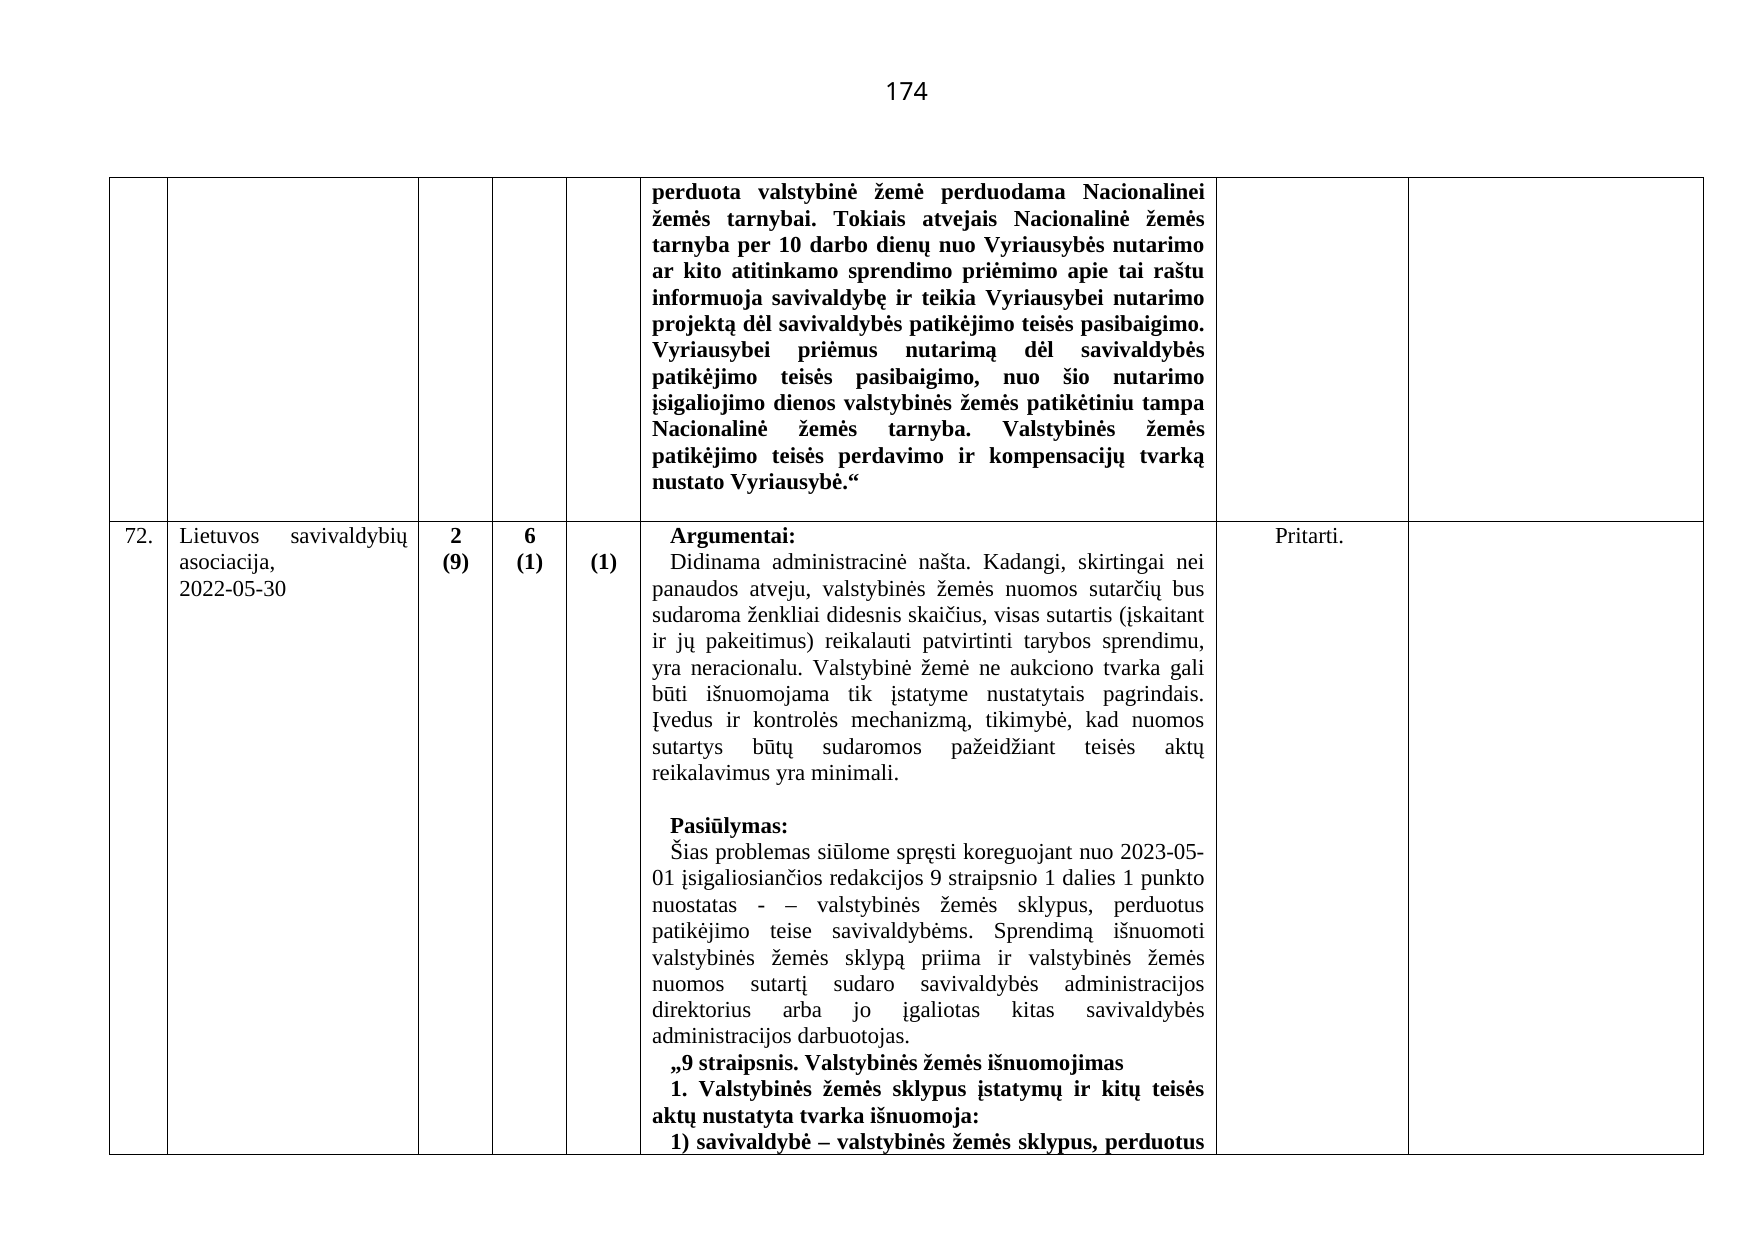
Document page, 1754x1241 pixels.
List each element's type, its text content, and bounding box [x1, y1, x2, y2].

table_cell [168, 178, 418, 521]
table_cell [1409, 178, 1703, 521]
table_cell [567, 178, 640, 521]
table_cell 6 (1) [493, 522, 566, 1154]
table_cell Lietuvos savivaldybių asociacija, 2022-05-30 [168, 522, 418, 1154]
table_cell [1409, 522, 1703, 1154]
table_cell [493, 178, 566, 521]
table_cell Pritarti. [1217, 522, 1408, 1154]
table_cell (1) [567, 522, 640, 1154]
table_cell Argumentai: Didinama administracinė našta. Kadangi, skirtingai nei panaudos atveju, valstybinės žemės nuomos sutarčių bus sudaroma ženkliai didesnis skaičius, visas sutartis (įskaitant ir jų pakeitimus) reikalauti patvirtinti tarybos sprendimu, yra neracionalu. Valstybinė žemė ne aukciono tvarka gali būti išnuomojama tik įstatyme nustatytais pagrindais. Įvedus ir kontrolės mechanizmą, tikimybė, kad nuomos sutartys būtų sudaromos pažeidžiant teisės aktų reikalavimus yra minimali. Pasiūlymas: Šias problemas siūlome spręsti koreguojant nuo 2023-05-01 įsigaliosiančios redakcijos 9 straipsnio 1 dalies 1 punkto nuostatas - – valstybinės žemės sklypus, perduotus patikėjimo teise savivaldybėms. Sprendimą išnuomoti valstybinės žemės sklypą priima ir valstybinės žemės nuomos sutartį sudaro savivaldybės administracijos direktorius arba jo įgaliotas kitas savivaldybės administracijos darbuotojas. „9 straipsnis. Valstybinės žemės išnuomojimas 1. Valstybinės žemės sklypus įstatymų ir kitų teisės aktų nustatyta tvarka išnuomoja: 1) savivaldybė – valstybinės žemės sklypus, perduotus [641, 522, 1216, 1154]
table_cell [419, 178, 492, 521]
table_cell [110, 178, 167, 521]
table_cell 72. [110, 522, 167, 1154]
table_cell 2 (9) [419, 522, 492, 1154]
table_cell [1217, 178, 1408, 521]
table_cell perduota valstybinė žemė perduodama Nacionalinei žemės tarnybai. Tokiais atvejais Nacionalinė žemės tarnyba per 10 darbo dienų nuo Vyriausybės nutarimo ar kito atitinkamo sprendimo priėmimo apie tai raštu informuoja savivaldybę ir teikia Vyriausybei nutarimo projektą dėl savivaldybės patikėjimo teisės pasibaigimo. Vyriausybei priėmus nutarimą dėl savivaldybės patikėjimo teisės pasibaigimo, nuo šio nutarimo įsigaliojimo dienos valstybinės žemės patikėtiniu tampa Nacionalinė žemės tarnyba. Valstybinės žemės patikėjimo teisės perdavimo ir kompensacijų tvarką nustato Vyriausybė.“ [641, 178, 1216, 521]
